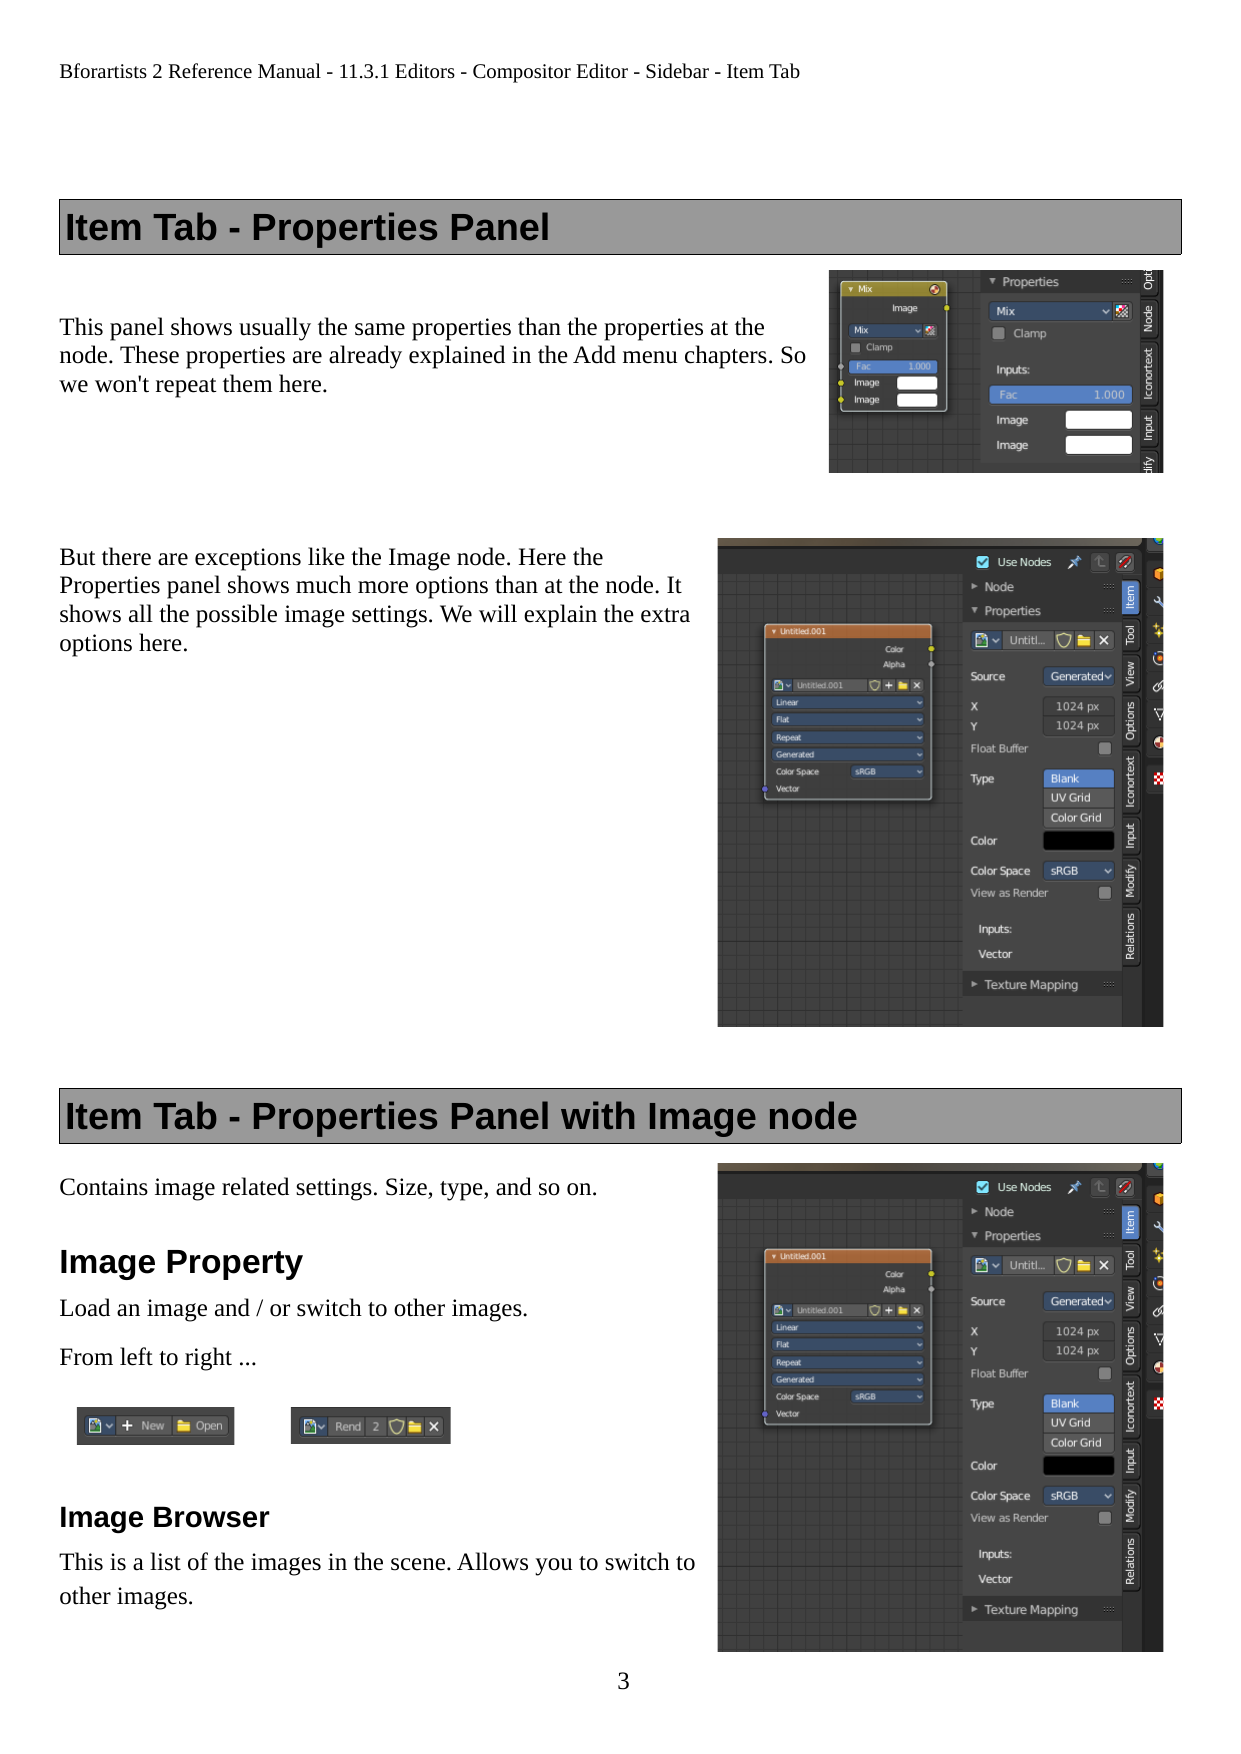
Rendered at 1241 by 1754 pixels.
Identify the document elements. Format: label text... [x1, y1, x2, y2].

text [1164, 1342, 1181, 1371]
picture [717, 538, 1164, 1027]
text From left to right ... [59, 1342, 717, 1371]
table_header Item Tab - Properties Panel [60, 200, 1181, 254]
text But there are exceptions like the Image node. Here the Properties panel shows much more options than at the node. It shows all the possible image settings. We will explain the extra options here. [59, 542, 717, 657]
table_header Item Tab - Properties Panel with Image node [60, 1089, 1181, 1143]
picture [717, 1163, 1164, 1652]
picture [828, 270, 1164, 473]
text This panel shows usually the same properties than the properties at the node. These properties are already explained in the Add menu chapters. So we won't repeat them here. [59, 312, 828, 398]
subtitle [1164, 1500, 1181, 1534]
text Load an image and / or switch to other images. [59, 1293, 717, 1322]
subtitle [1164, 1242, 1181, 1281]
subtitle Image Property [59, 1242, 717, 1281]
text This is a list of the images in the scene. Allows you to switch to other images. [59, 1547, 717, 1610]
subtitle Image Browser [59, 1500, 717, 1534]
picture [76, 1407, 235, 1445]
picture [290, 1407, 451, 1444]
text Contains image related settings. Size, type, and so on. [59, 1172, 717, 1201]
